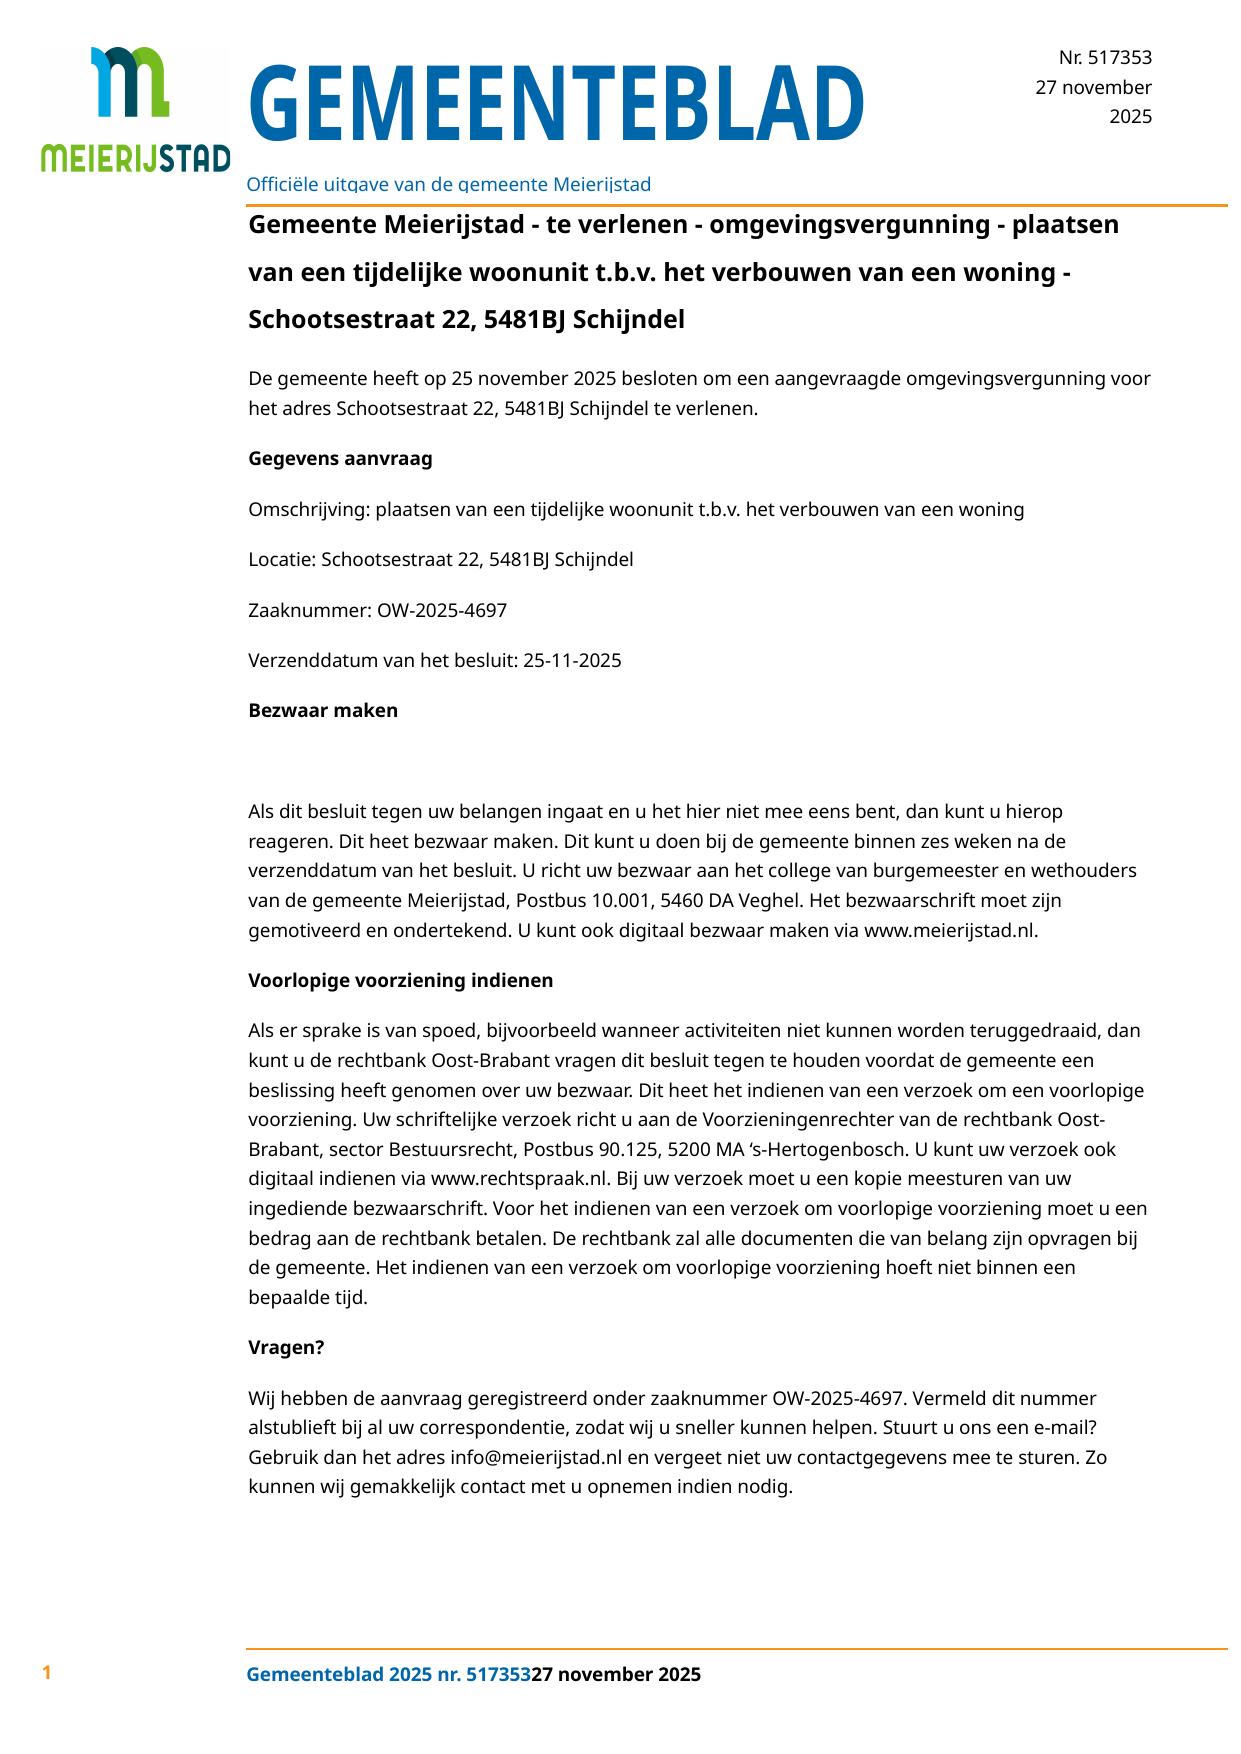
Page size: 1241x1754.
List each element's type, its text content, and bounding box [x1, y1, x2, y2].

text Omschrijving: plaatsen van een tijdelijke woonunit t.b.v. het verbouwen van een woning [248, 496, 1152, 522]
text Als er sprake is van spoed, bijvoorbeeld wanneer activiteiten niet kunnen worden teruggedraaid, dan kunt u de rechtbank Oost-Brabant vragen dit besluit tegen te houden voordat de gemeente een beslissing heeft genomen over uw bezwaar. Dit heet het indienen van een verzoek om een voorlopige voorziening. Uw schriftelijke verzoek richt u aan de Voorzieningenrechter van de rechtbank Oost-Brabant, sector Bestuursrecht, Postbus 90.125, 5200 MA ‘s-Hertogenbosch. U kunt uw verzoek ook digitaal indienen via www.rechtspraak.nl. Bij uw verzoek moet u een kopie meesturen van uw ingediende bezwaarschrift. Voor het indienen van een verzoek om voorlopige voorziening moet u een bedrag aan de rechtbank betalen. De rechtbank zal alle documenten die van belang zijn opvragen bij de gemeente. Het indienen van een verzoek om voorlopige voorziening hoeft niet binnen een bepaalde tijd. [248, 1018, 1152, 1309]
text Gegevens aanvraag [248, 446, 1152, 471]
text Voorlopige voorziening indienen [248, 967, 1152, 993]
text Bezwaar maken [248, 698, 1152, 723]
text Verzenddatum van het besluit: 25-11-2025 [248, 647, 1152, 673]
text Locatie: Schootsestraat 22, 5481BJ Schijndel [248, 546, 1152, 572]
text De gemeente heeft op 25 november 2025 besloten om een aangevraagde omgevingsvergunning voor het adres Schootsestraat 22, 5481BJ Schijndel te verlenen. [248, 366, 1152, 421]
text Als dit besluit tegen uw belangen ingaat en u het hier niet mee eens bent, dan kunt u hierop reageren. Dit heet bezwaar maken. Dit kunt u doen bij de gemeente binnen zes weken na de verzenddatum van het besluit. U richt uw bezwaar aan het college van burgemeester en wethouders van de gemeente Meierijstad, Postbus 10.001, 5460 DA Veghel. Het bezwaarschrift moet zijn gemotiveerd en ondertekend. U kunt ook digitaal bezwaar maken via www.meierijstad.nl. [248, 798, 1152, 942]
text Gemeente Meierijstad - te verlenen - omgevingsvergunning - plaatsen van een tijdelijke woonunit t.b.v. het verbouwen van een woning - Schootsestraat 22, 5481BJ Schijndel [248, 207, 1152, 336]
text Zaaknummer: OW-2025-4697 [248, 597, 1152, 622]
text Vragen? [248, 1334, 1152, 1360]
picture [41, 47, 231, 172]
text Wij hebben de aanvraag geregistreerd onder zaaknummer OW-2025-4697. Vermeld dit nummer alstublieft bij al uw correspondentie, zodat wij u sneller kunnen helpen. Stuurt u ons een e-mail? Gebruik dan het adres info@meierijstad.nl en vergeet niet uw contactgegevens mee te sturen. Zo kunnen wij gemakkelijk contact met u opnemen indien nodig. [248, 1385, 1152, 1499]
